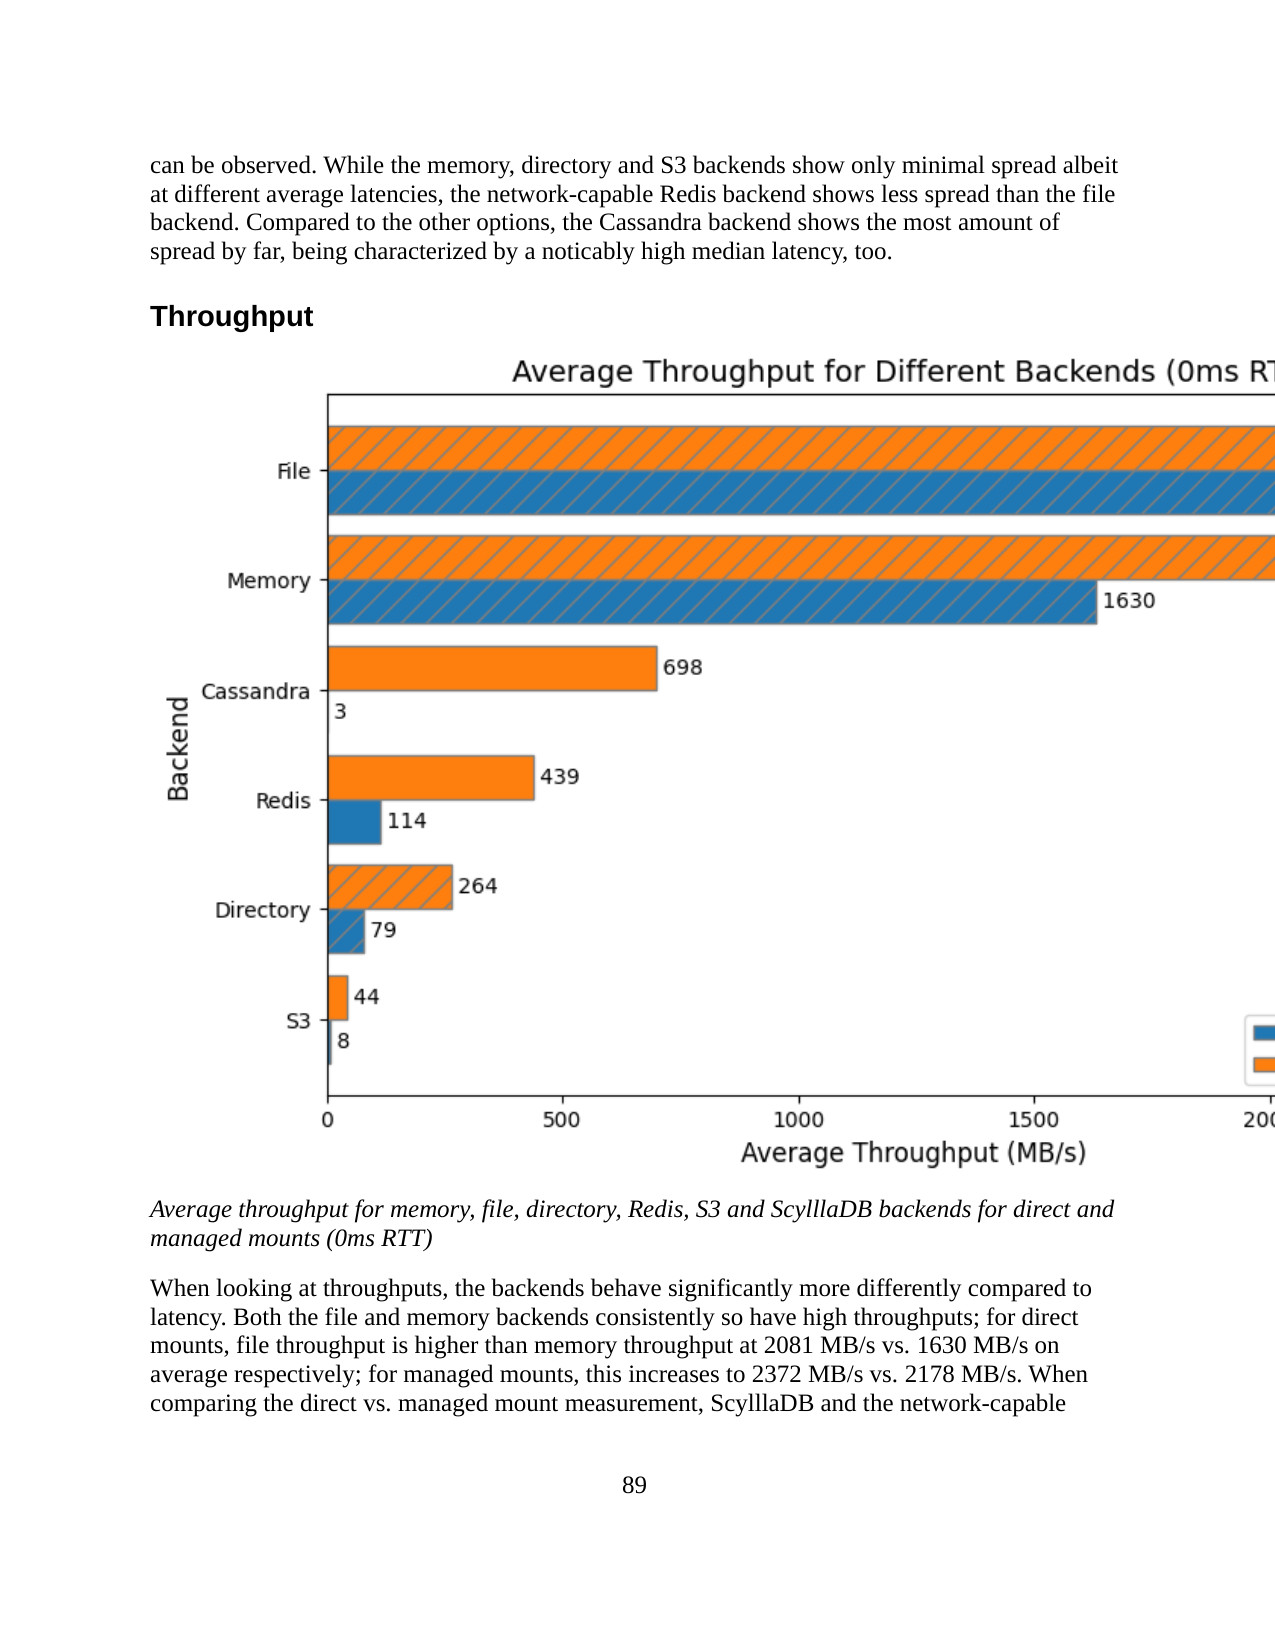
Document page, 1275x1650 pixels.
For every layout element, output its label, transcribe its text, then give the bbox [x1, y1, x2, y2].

picture [150, 345, 1275, 1182]
text Average throughput for memory, file, directory, Redis, S3 and ScylllaDB backends for direct and managed mounts (0ms RTT) [150, 1194, 1125, 1251]
subtitle Throughput [150, 299, 1125, 332]
text can be observed. While the memory, directory and S3 backends show only minimal spread albeit at different average latencies, the network-capable Redis backend shows less spread than the file backend. Compared to the other options, the Cassandra backend shows the most amount of spread by far, being characterized by a noticably high median latency, too. [150, 150, 1125, 265]
text When looking at throughputs, the backends behave significantly more differently compared to latency. Both the file and memory backends consistently so have high throughputs; for direct mounts, file throughput is higher than memory throughput at 2081 MB/s vs. 1630 MB/s on average respectively; for managed mounts, this increases to 2372 MB/s vs. 2178 MB/s. When comparing the direct vs. managed mount measurement, ScylllaDB and the network-capable [150, 1273, 1125, 1417]
